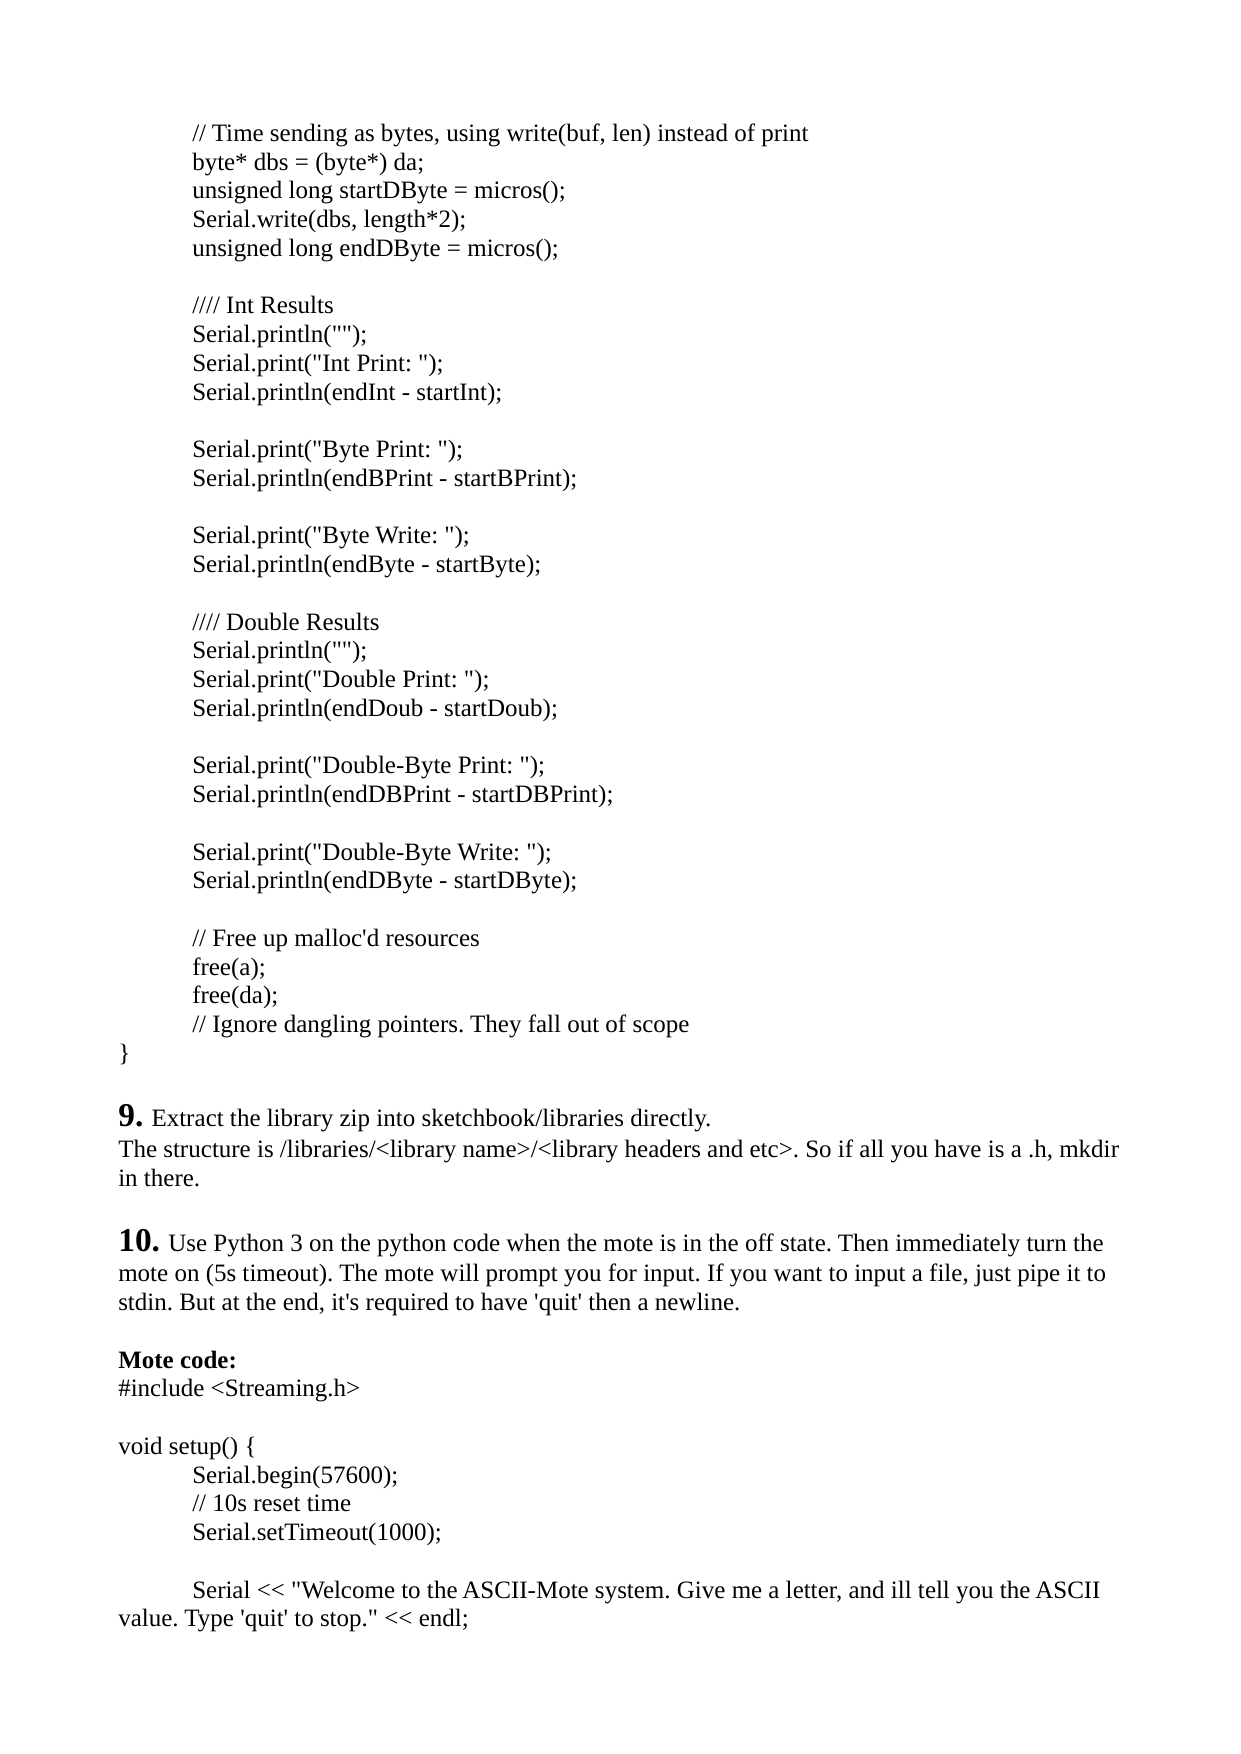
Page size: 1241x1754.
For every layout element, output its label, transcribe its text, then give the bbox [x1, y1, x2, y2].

text Serial.println(""); [118, 319, 1122, 348]
text // Free up malloc'd resources [118, 923, 1122, 952]
text Serial.println(endDByte - startDByte); [118, 866, 1122, 894]
text // 10s reset time [118, 1488, 1122, 1517]
text Serial.write(dbs, length*2); [118, 204, 1122, 233]
text Serial.print("Int Print: "); [118, 348, 1122, 377]
text void setup() { [118, 1431, 1122, 1460]
text 9. Extract the library zip into sketchbook/libraries directly. [118, 1096, 1122, 1134]
text //// Int Results [118, 291, 1122, 319]
text Serial.println(endBPrint - startBPrint); [118, 463, 1122, 492]
text byte* dbs = (byte*) da; [118, 147, 1122, 176]
text Serial.println(endByte - startByte); [118, 549, 1122, 578]
text Serial.println(""); [118, 636, 1122, 664]
text Serial.print("Byte Print: "); [118, 434, 1122, 463]
text Serial.print("Double Print: "); [118, 664, 1122, 693]
text Serial.print("Double-Byte Write: "); [118, 837, 1122, 866]
text Serial.print("Byte Write: "); [118, 521, 1122, 549]
text free(a); [118, 952, 1122, 981]
text Serial.begin(57600); [118, 1460, 1122, 1488]
text free(da); [118, 981, 1122, 1009]
text The structure is /libraries/<library name>/<library headers and etc>. So if all you have is a .h, mkdir in there. [118, 1134, 1122, 1191]
text unsigned long endDByte = micros(); [118, 233, 1122, 262]
text // Ignore dangling pointers. They fall out of scope [118, 1009, 1122, 1038]
text Serial << "Welcome to the ASCII-Mote system. Give me a letter, and ill tell you the ASCII value. Type 'quit' to stop." << endl; [118, 1575, 1122, 1632]
text Serial.setTimeout(1000); [118, 1517, 1122, 1546]
text //// Double Results [118, 607, 1122, 636]
text // Time sending as bytes, using write(buf, len) instead of print [118, 118, 1122, 147]
text } [118, 1038, 1122, 1067]
text Serial.println(endInt - startInt); [118, 377, 1122, 406]
text Serial.print("Double-Byte Print: "); [118, 751, 1122, 779]
text 10. Use Python 3 on the python code when the mote is in the off state. Then immediately turn the mote on (5s timeout). The mote will prompt you for input. If you want to input a file, just pipe it to stdin. But at the end, it's required to have 'quit' then a newline. [118, 1220, 1122, 1316]
text Mote code: [118, 1345, 1122, 1373]
text unsigned long startDByte = micros(); [118, 176, 1122, 204]
text Serial.println(endDBPrint - startDBPrint); [118, 779, 1122, 808]
text Serial.println(endDoub - startDoub); [118, 693, 1122, 722]
text #include <Streaming.h> [118, 1373, 1122, 1402]
